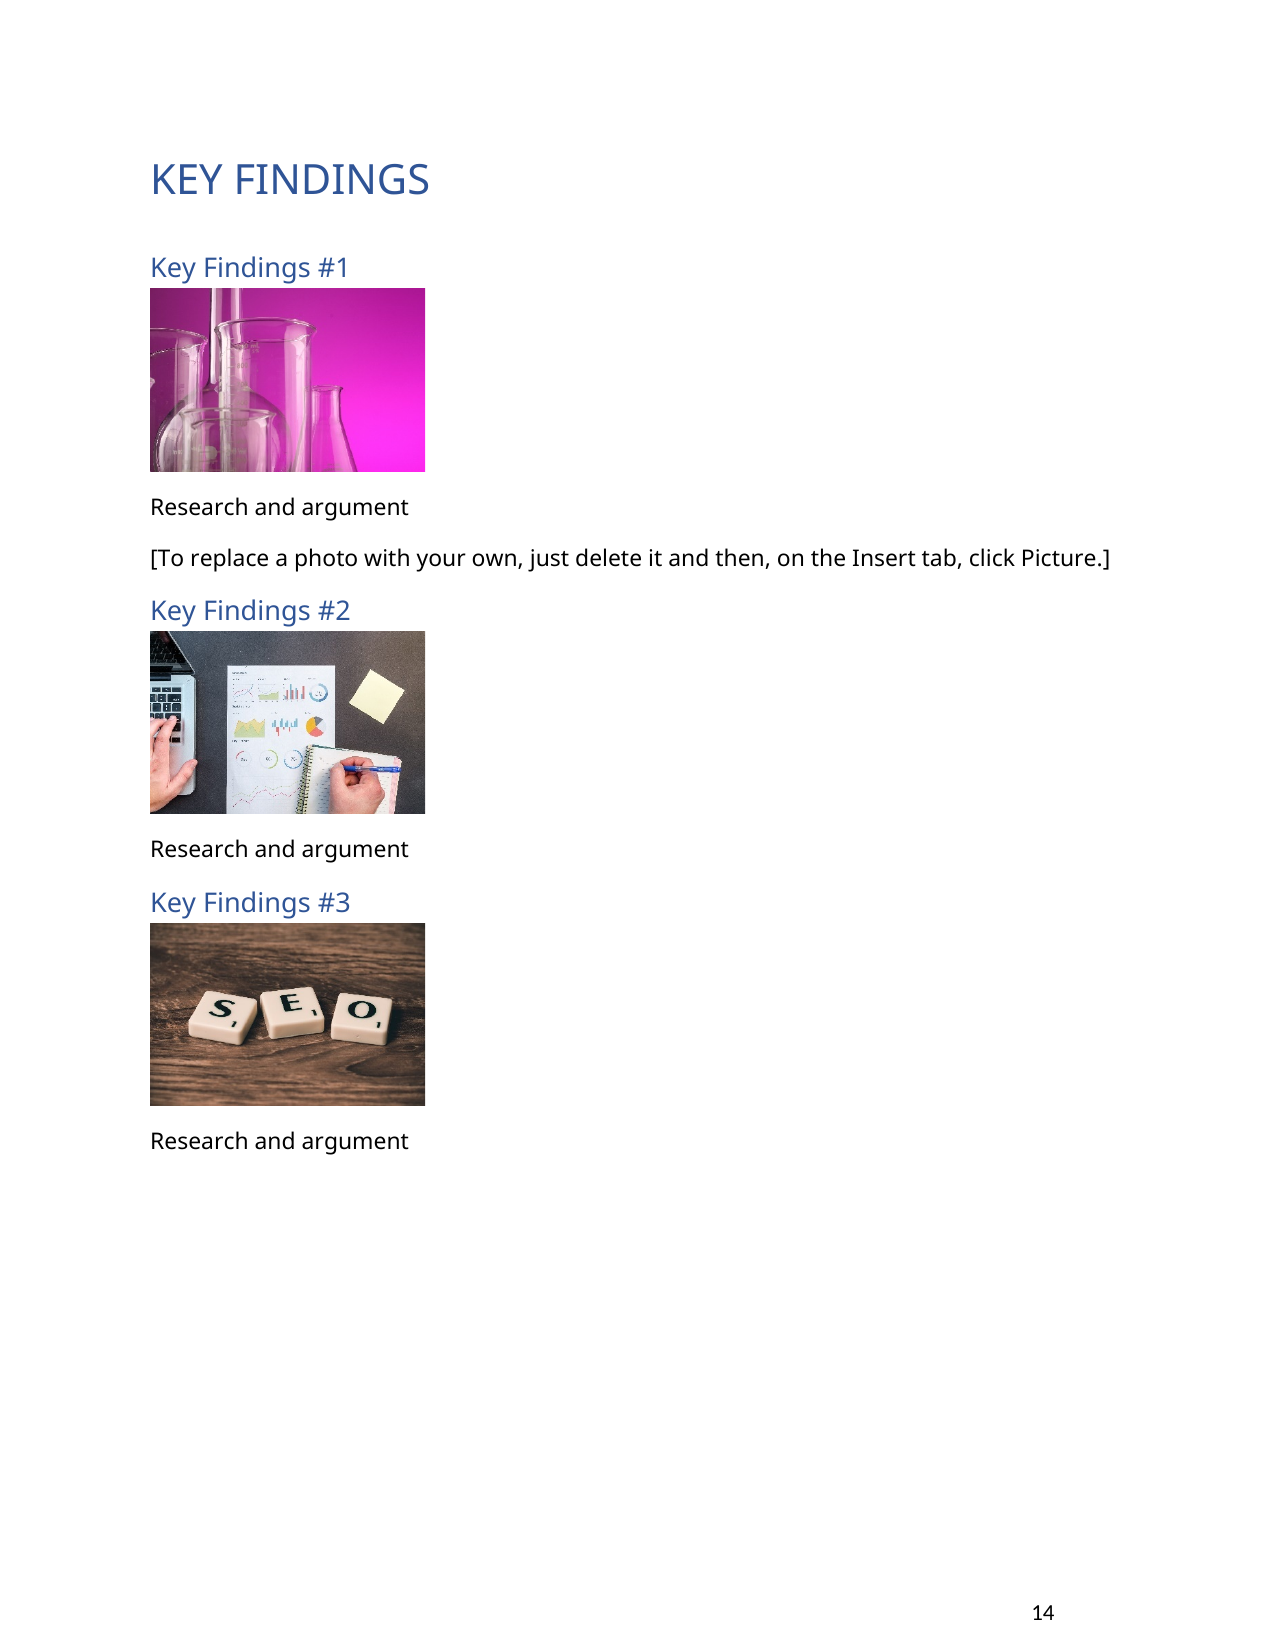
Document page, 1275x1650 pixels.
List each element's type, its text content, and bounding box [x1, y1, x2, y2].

picture [150, 631, 426, 814]
subtitle Key Findings #3 [150, 883, 1125, 920]
picture [150, 923, 426, 1106]
text [To replace a photo with your own, just delete it and then, on the Insert tab, click Picture.] [150, 541, 1125, 573]
subtitle Key Findings #2 [150, 592, 1125, 629]
picture [150, 288, 426, 472]
text Research and argument [150, 1125, 1125, 1156]
subtitle Key Findings #1 [150, 249, 1125, 286]
subtitle Key Findings [150, 150, 1125, 207]
text Research and argument [150, 491, 1125, 522]
text Research and argument [150, 833, 1125, 864]
